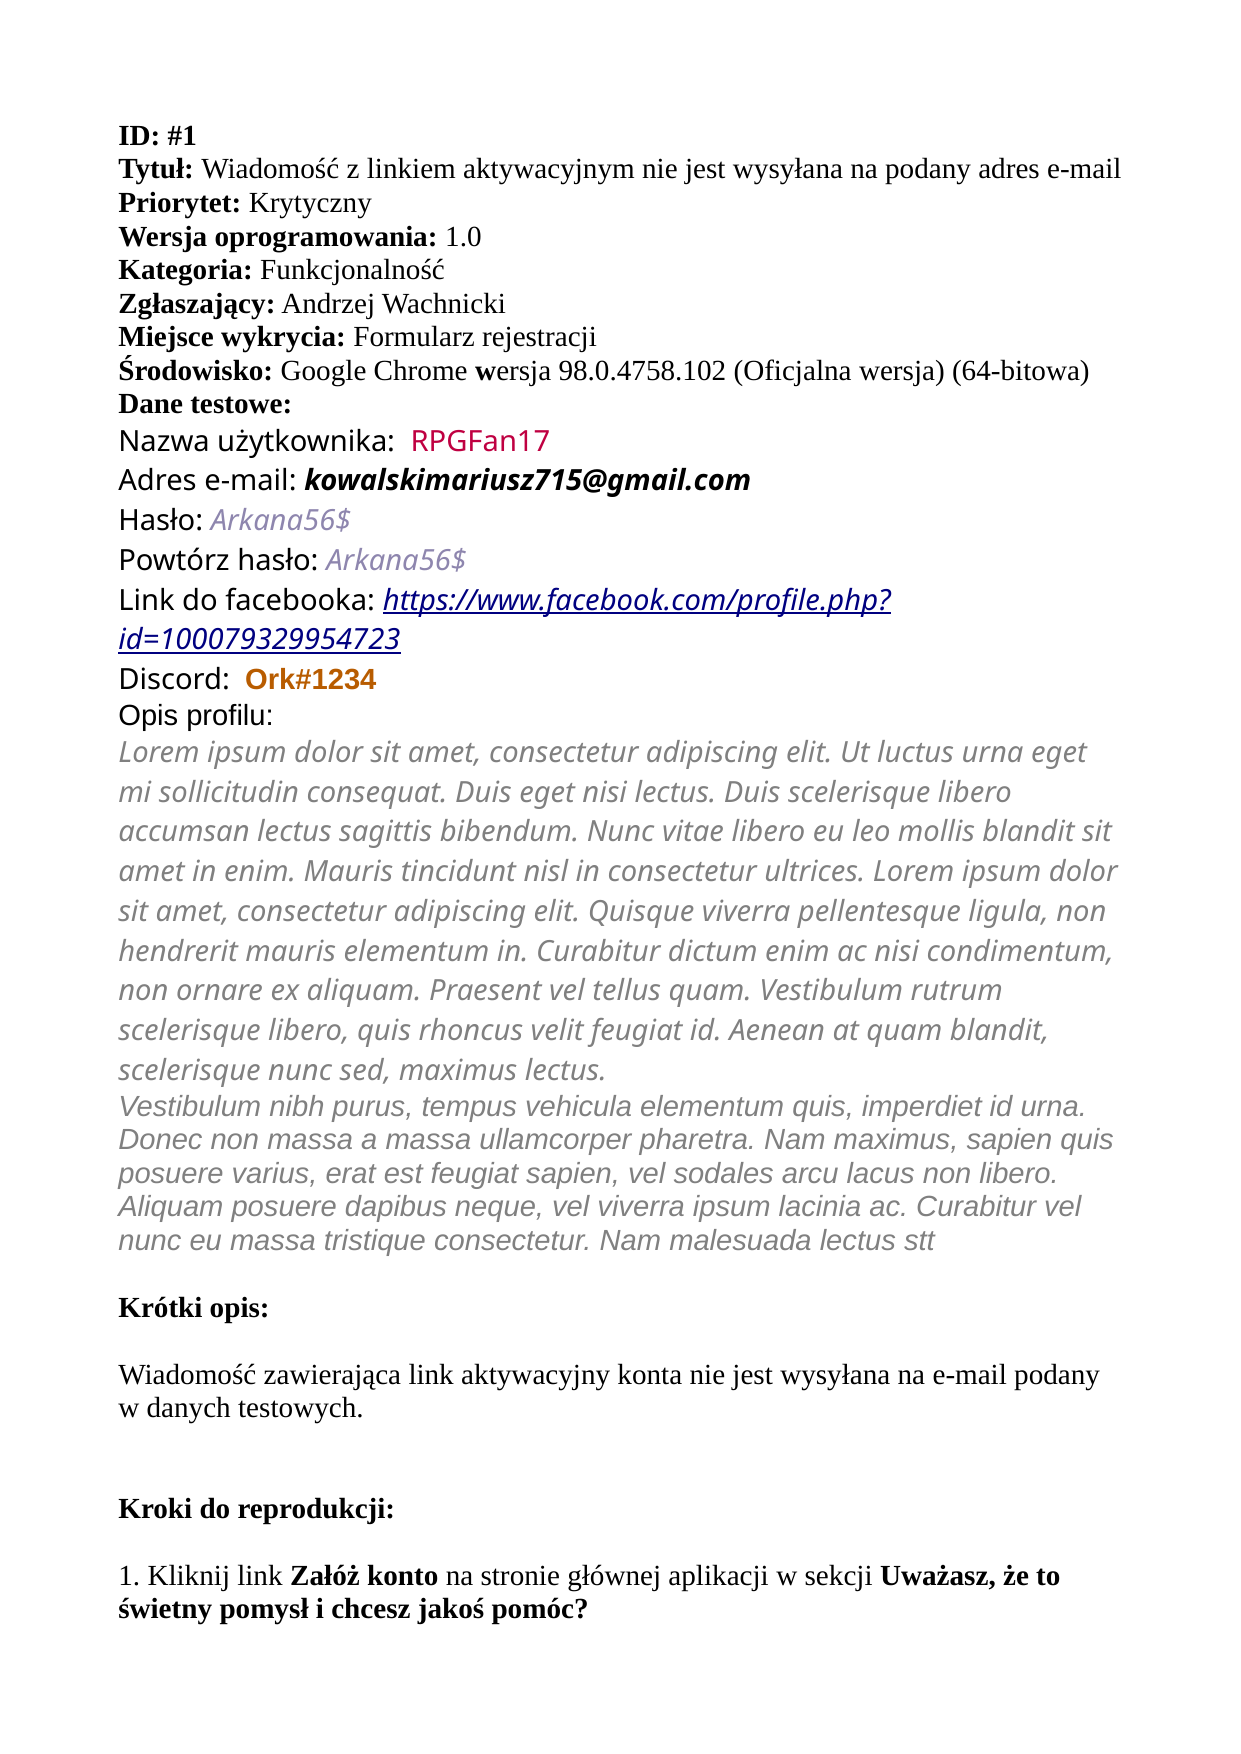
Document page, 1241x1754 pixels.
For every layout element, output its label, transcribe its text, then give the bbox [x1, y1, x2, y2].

text Krótki opis: [118, 1290, 1122, 1323]
text Opis profilu: [118, 698, 1122, 731]
text 1. Kliknij link Załóż konto na stronie głównej aplikacji w sekcji Uważasz, że to świetny pomysł i chcesz jakoś pomóc? [118, 1558, 1122, 1625]
text Tytuł: Wiadomość z linkiem aktywacyjnym nie jest wysyłana na podany adres e-mail [118, 152, 1122, 185]
text Kategoria: Funkcjonalność [118, 252, 1122, 286]
text ID: #1 [118, 118, 1122, 152]
text Wersja oprogramowania: 1.0 [118, 219, 1122, 252]
text Discord: Ork#1234 [118, 658, 1122, 698]
text Adres e-mail: kowalskimariusz715@gmail.com [118, 460, 1122, 499]
text Nazwa użytkownika: RPGFan17 [118, 420, 1122, 460]
text Dane testowe: [118, 386, 1122, 420]
text Zgłaszający: Andrzej Wachnicki [118, 286, 1122, 319]
text Środowisko: Google Chrome wersja 98.0.4758.102 (Oficjalna wersja) (64-bitowa) [118, 353, 1122, 386]
text Priorytet: Krytyczny [118, 185, 1122, 219]
text Powtórz hasło: Arkana56$ [118, 539, 1122, 579]
text Link do facebooka: https://www.facebook.com/profile.php?id=100079329954723 [118, 579, 1122, 658]
text Wiadomość zawierająca link aktywacyjny konta nie jest wysyłana na e-mail podany w danych testowych. [118, 1357, 1122, 1424]
text Lorem ipsum dolor sit amet, consectetur adipiscing elit. Ut luctus urna eget mi sollicitudin consequat. Duis eget nisi lectus. Duis scelerisque libero accumsan lectus sagittis bibendum. Nunc vitae libero eu leo mollis blandit sit amet in enim. Mauris tincidunt nisl in consectetur ultrices. Lorem ipsum dolor sit amet, consectetur adipiscing elit. Quisque viverra pellentesque ligula, non hendrerit mauris elementum in. Curabitur dictum enim ac nisi condimentum, non ornare ex aliquam. Praesent vel tellus quam. Vestibulum rutrum scelerisque libero, quis rhoncus velit feugiat id. Aenean at quam blandit, scelerisque nunc sed, maximus lectus. [118, 731, 1122, 1088]
text Miejsce wykrycia: Formularz rejestracji [118, 319, 1122, 353]
text Kroki do reprodukcji: [118, 1491, 1122, 1524]
text Vestibulum nibh purus, tempus vehicula elementum quis, imperdiet id urna. Donec non massa a massa ullamcorper pharetra. Nam maximus, sapien quis posuere varius, erat est feugiat sapien, vel sodales arcu lacus non libero. Aliquam posuere dapibus neque, vel viverra ipsum lacinia ac. Curabitur vel nunc eu massa tristique consectetur. Nam malesuada lectus stt [118, 1088, 1122, 1256]
text Hasło: Arkana56$ [118, 499, 1122, 539]
